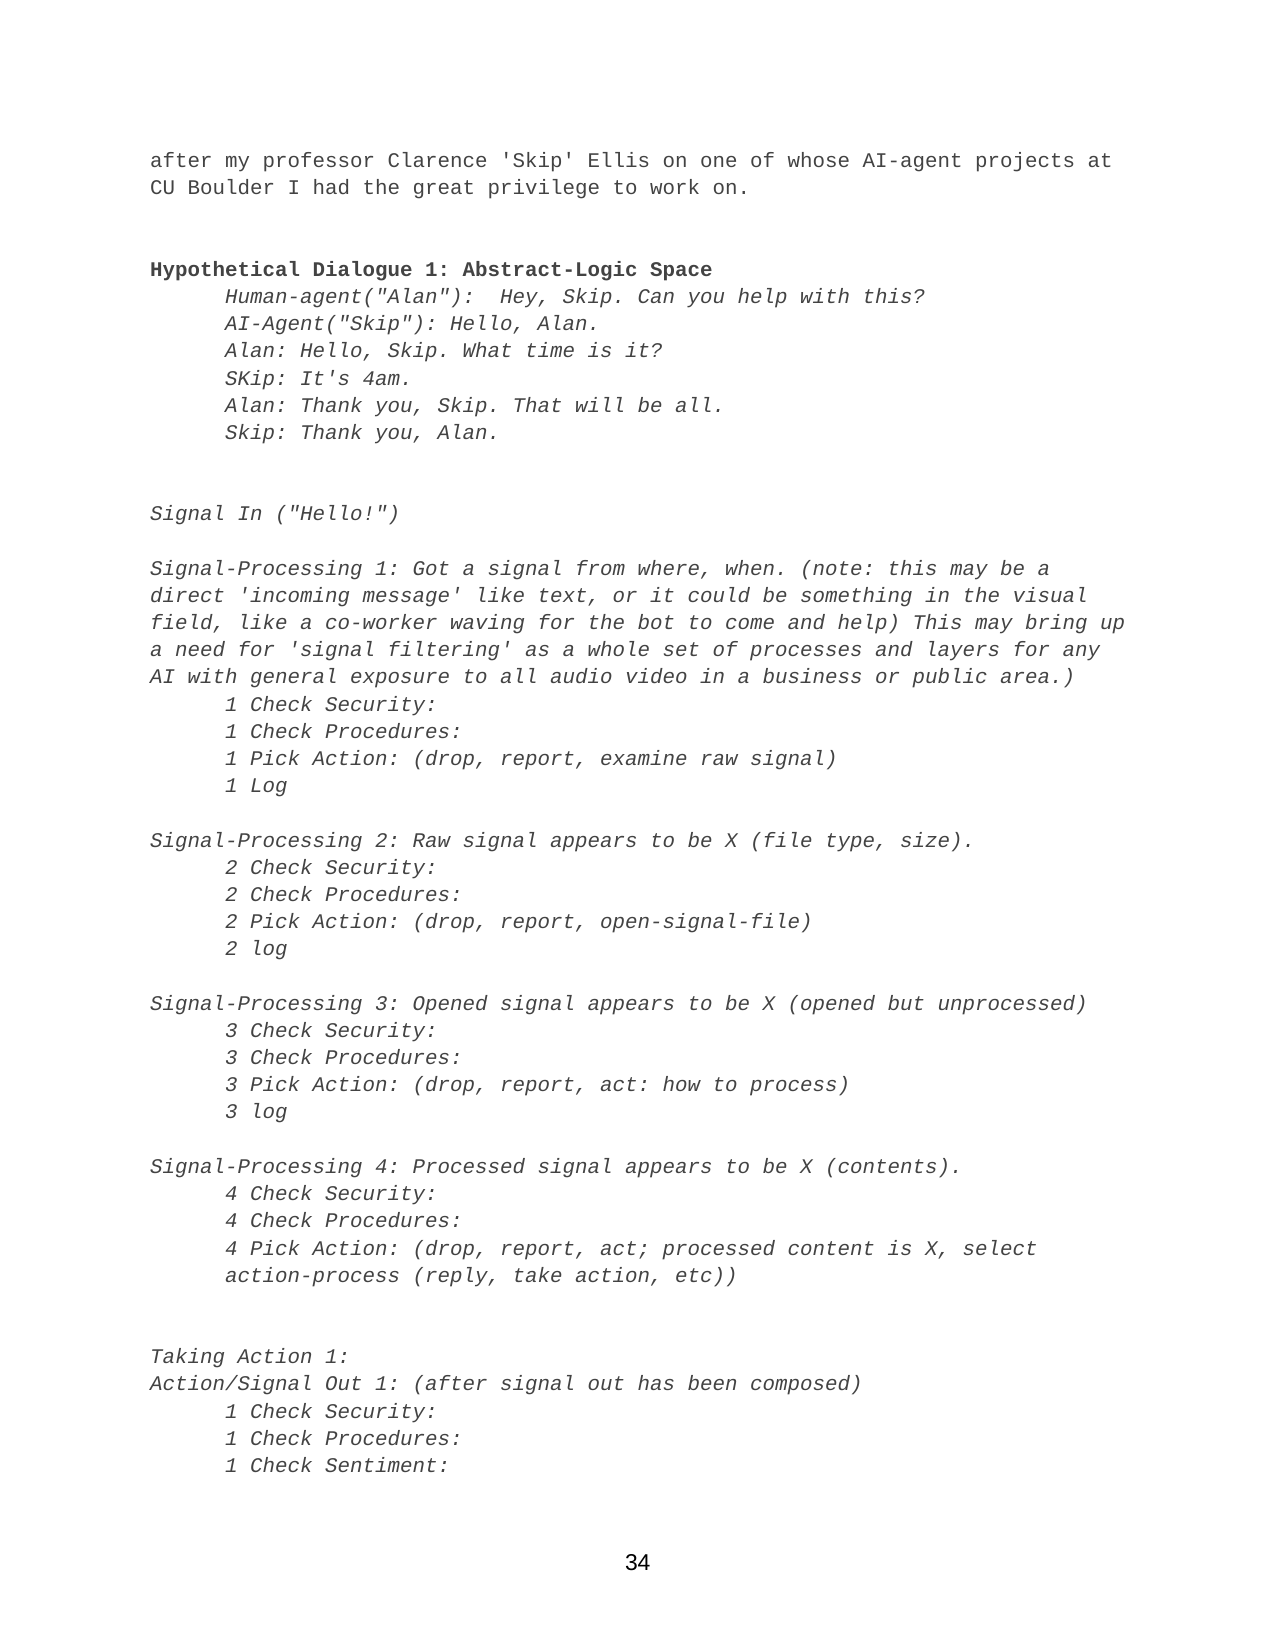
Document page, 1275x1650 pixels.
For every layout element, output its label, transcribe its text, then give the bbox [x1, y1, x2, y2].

text 1 Check Procedures: [225, 721, 1125, 744]
text 2 Check Procedures: [225, 884, 1125, 908]
text Signal-Processing 3: Opened signal appears to be X (opened but unprocessed) [150, 993, 1125, 1016]
text 2 Check Security: [225, 857, 1125, 881]
text 1 Check Procedures: [225, 1428, 1125, 1451]
text 3 Check Procedures: [225, 1047, 1125, 1071]
text 3 log [225, 1102, 1125, 1125]
text 1 Check Security: [225, 694, 1125, 717]
text 1 Check Security: [150, 1401, 1125, 1424]
text 1 Check Sentiment: [225, 1455, 1125, 1479]
text SKip: It's 4am. [225, 367, 1125, 391]
text 3 Pick Action: (drop, report, act: how to process) [225, 1074, 1125, 1098]
text Taking Action 1: [150, 1346, 1125, 1370]
text Signal-Processing 2: Raw signal appears to be X (file type, size). [150, 830, 1125, 853]
text 4 Check Procedures: [225, 1210, 1125, 1234]
text 3 Check Security: [225, 1020, 1125, 1044]
text 1 Pick Action: (drop, report, examine raw signal) [225, 748, 1125, 772]
text Signal-Processing 4: Processed signal appears to be X (contents). [150, 1156, 1125, 1179]
text Human-agent("Alan"): Hey, Skip. Can you help with this? [225, 286, 1125, 309]
text 2 Pick Action: (drop, report, open-signal-file) [225, 911, 1125, 935]
text after my professor Clarence 'Skip' Ellis on one of whose AI-agent projects at CU Boulder I had the great privilege to work on. [150, 150, 1125, 201]
text Alan: Thank you, Skip. That will be all. [225, 395, 1125, 418]
text Signal-Processing 1: Got a signal from where, when. (note: this may be a direct 'incoming message' like text, or it could be something in the visual field, like a co-worker waving for the bot to come and help) This may bring up a need for 'signal filtering' as a whole set of processes and layers for any AI with general exposure to all audio video in a business or public area.) [150, 558, 1125, 690]
text AI-Agent("Skip"): Hello, Alan. [225, 313, 1125, 337]
text 1 Log [225, 775, 1125, 799]
text Signal In ("Hello!") [150, 503, 1125, 527]
text Action/Signal Out 1: (after signal out has been composed) [150, 1373, 1125, 1397]
text 4 Check Security: [225, 1183, 1125, 1207]
text 2 log [225, 938, 1125, 962]
text 4 Pick Action: (drop, report, act; processed content is X, select action-process (reply, take action, etc)) [225, 1237, 1125, 1288]
text Alan: Hello, Skip. What time is it? [225, 340, 1125, 364]
text Skip: Thank you, Alan. [225, 422, 1125, 446]
text Hypothetical Dialogue 1: Abstract-Logic Space [150, 259, 1125, 282]
